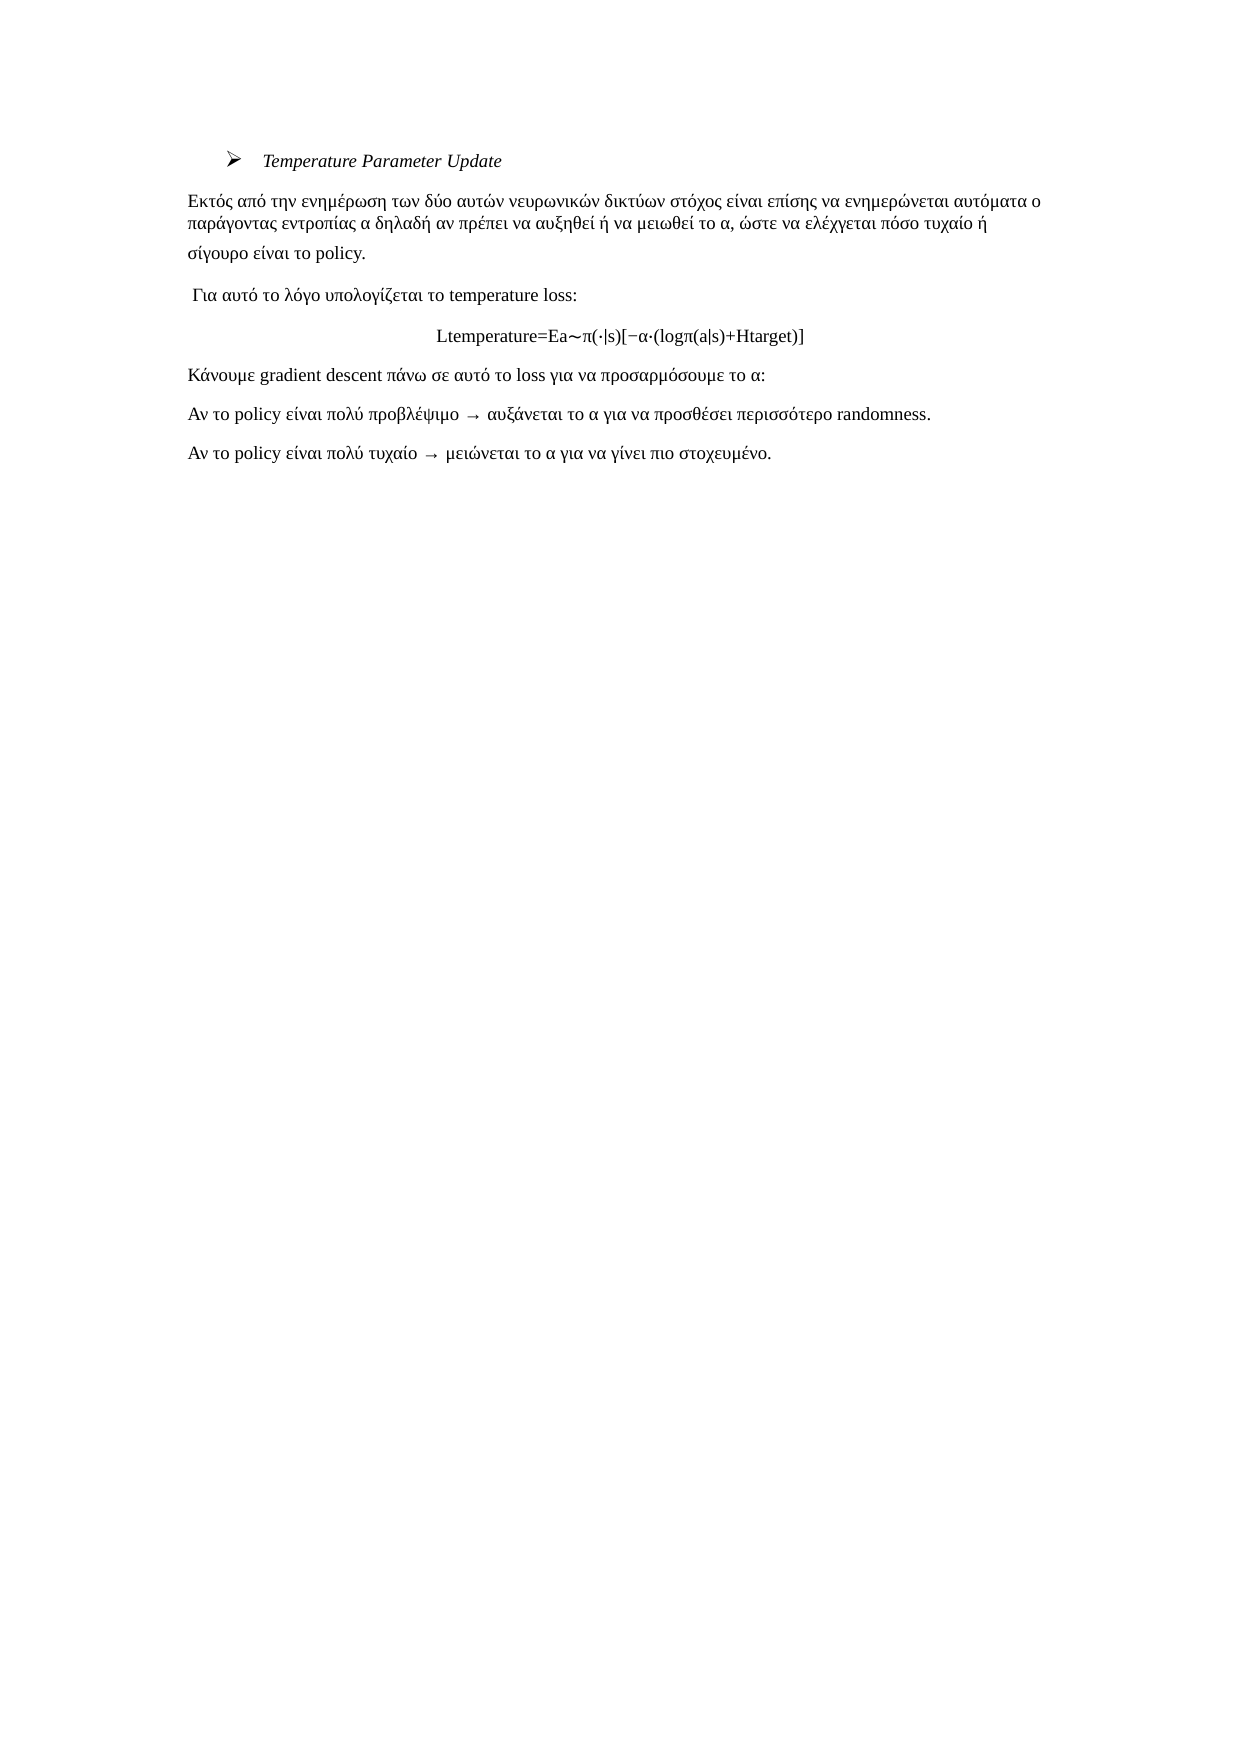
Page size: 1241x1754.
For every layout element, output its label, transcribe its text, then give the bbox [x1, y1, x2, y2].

text Αν το policy είναι πολύ τυχαίο → μειώνεται το α για να γίνει πιο στοχευμένο. [187, 442, 1053, 463]
text Αν το policy είναι πολύ προβλέψιμο → αυξάνεται το α για να προσθέσει περισσότερο randomness. [187, 403, 1053, 424]
text Εκτός από την ενημέρωση των δύο αυτών νευρωνικών δικτύων στόχος είναι επίσης να ενημερώνεται αυτόματα ο παράγοντας εντροπίας α δηλαδή αν πρέπει να αυξηθεί ή να μειωθεί το α, ώστε να ελέχγεται πόσο τυχαίο ή σίγουρο είναι το policy. [187, 190, 1053, 266]
text Κάνουμε gradient descent πάνω σε αυτό το loss για να προσαρμόσουμε το α: [187, 363, 1053, 385]
list Temperature Parameter Update [225, 150, 1053, 172]
text Για αυτό το λόγο υπολογίζεται το temperature loss: [187, 284, 1053, 306]
text Ltemperature​=Ea∼π(⋅∣s)​[−α⋅(logπ(a∣s)+Htarget​)] [187, 323, 1053, 346]
